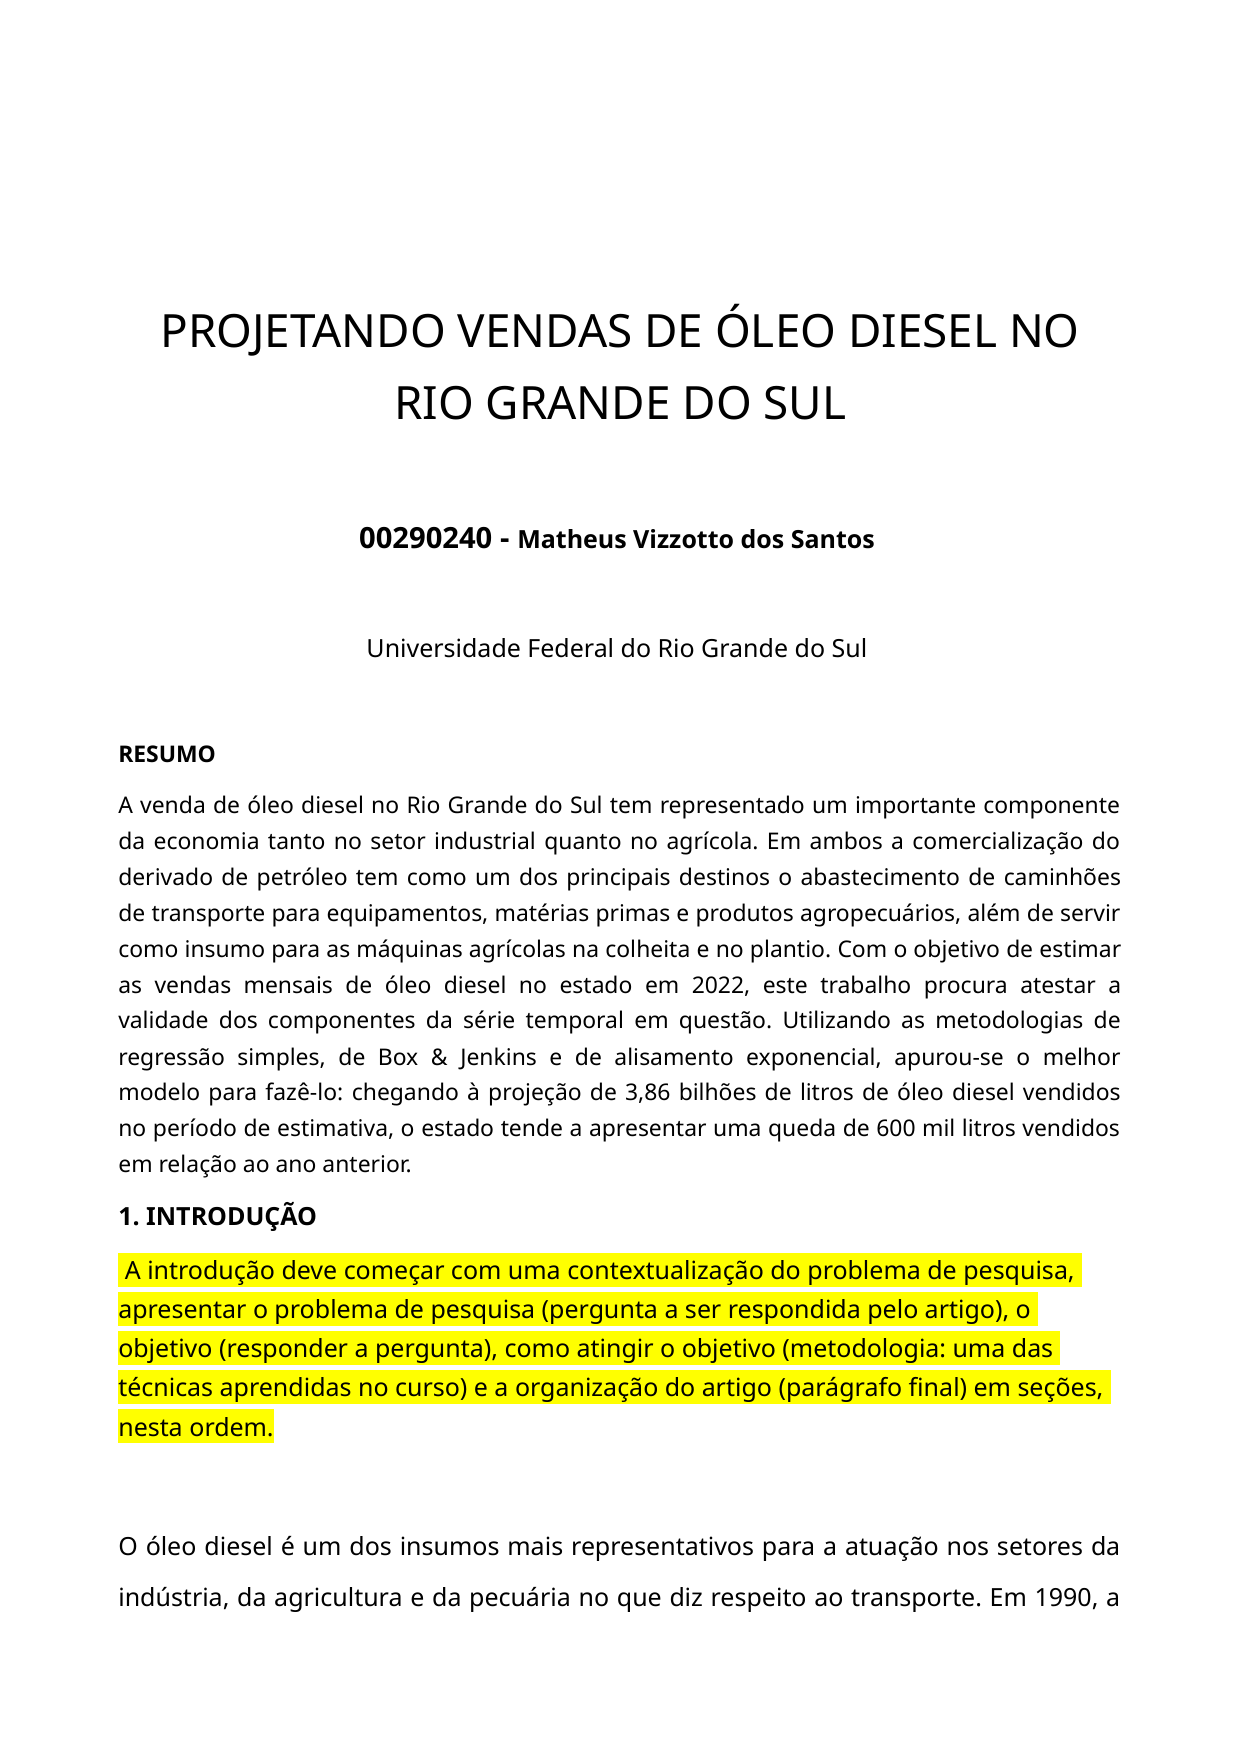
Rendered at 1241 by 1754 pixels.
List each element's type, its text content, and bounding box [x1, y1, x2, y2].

text 1. INTRODUÇÃO [118, 1199, 1122, 1233]
text O óleo diesel é um dos insumos mais representativos para a atuação nos setores da indústria, da agricultura e da pecuária no que diz respeito ao transporte. Em 1990, a [118, 1528, 1122, 1614]
text PROJETANDO VENDAS DE ÓLEO DIESEL NO RIO GRANDE DO SUL [118, 299, 1122, 433]
text A introdução deve começar com uma contextualização do problema de pesquisa, apresentar o problema de pesquisa (pergunta a ser respondida pelo artigo), o objetivo (responder a pergunta), como atingir o objetivo (metodologia: uma das técnicas aprendidas no curso) e a organização do artigo (parágrafo final) em seções, nesta ordem. [118, 1252, 1122, 1443]
text 00290240 - Matheus Vizzotto dos Santos [118, 517, 1122, 557]
text Universidade Federal do Rio Grande do Sul [118, 631, 1122, 665]
text A venda de óleo diesel no Rio Grande do Sul tem representado um importante componente da economia tanto no setor industrial quanto no agrícola. Em ambos a comercialização do derivado de petróleo tem como um dos principais destinos o abastecimento de caminhões de transporte para equipamentos, matérias primas e produtos agropecuários, além de servir como insumo para as máquinas agrícolas na colheita e no plantio. Com o objetivo de estimar as vendas mensais de óleo diesel no estado em 2022, este trabalho procura atestar a validade dos componentes da série temporal em questão. Utilizando as metodologias de regressão simples, de Box & Jenkins e de alisamento exponencial, apurou-se o melhor modelo para fazê-lo: chegando à projeção de 3,86 bilhões de litros de óleo diesel vendidos no período de estimativa, o estado tende a apresentar uma queda de 600 mil litros vendidos em relação ao ano anterior. [118, 789, 1122, 1179]
text RESUMO [118, 738, 1122, 769]
